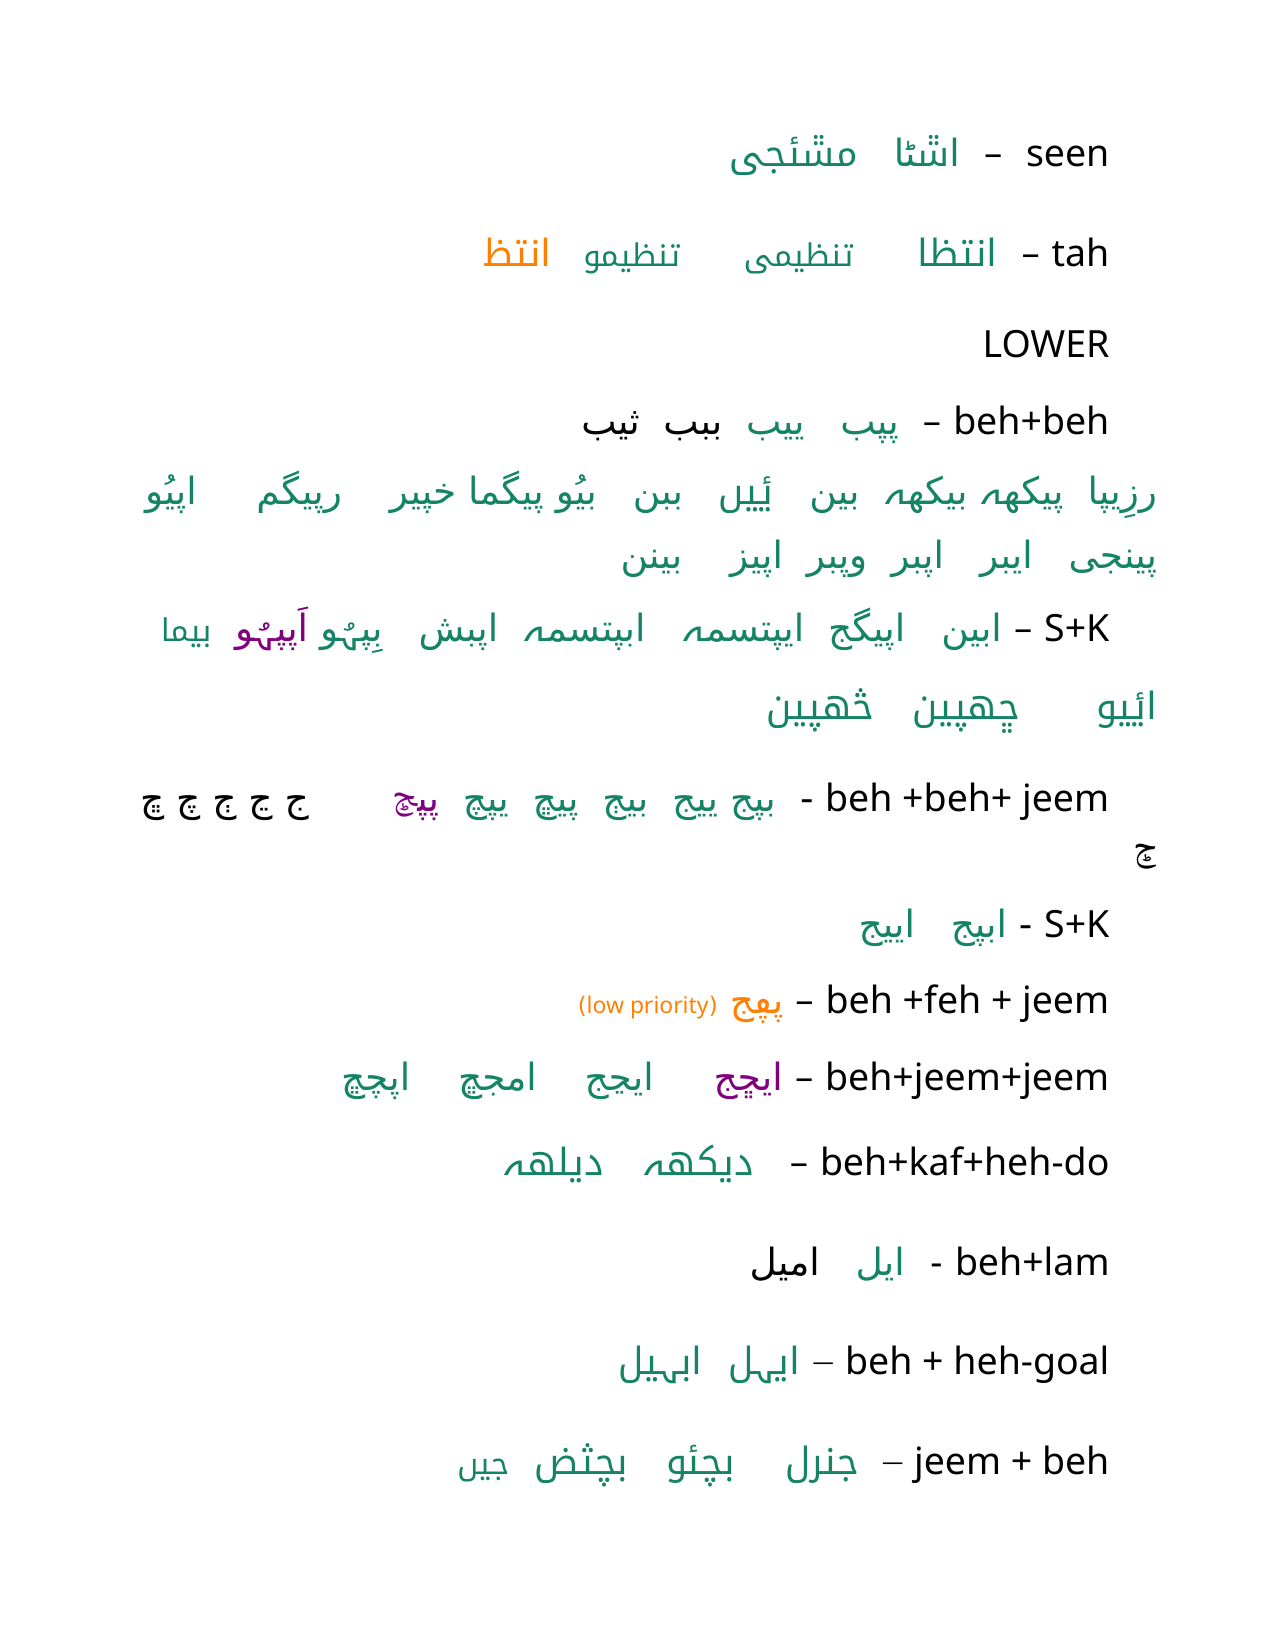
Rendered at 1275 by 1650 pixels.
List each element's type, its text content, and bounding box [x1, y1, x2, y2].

text beh +beh+ jeem - بپج ییج بیڄ پیڇ یپچ پپݮ ج ڃ ڄ چ ڇ ݮ [118, 771, 1157, 873]
text beh+kaf+heh-do – دیکھہ دیلھہ [118, 1127, 1157, 1198]
text beh+lam - ایل امیل [118, 1227, 1157, 1298]
text S+K – ابین اپیگج ایپتسمہ ابپتسمہ اپبش بِپہُو اَپپہُو بیما ایٔیو ڇھپین څھپین [118, 602, 1157, 743]
text beh+jeem+jeem – ایڇج ایڃج امجڇ اپچڇ [118, 1050, 1157, 1101]
text beh +feh + jeem – پڥج (low priority) [118, 974, 1157, 1025]
text LOWER [118, 318, 1157, 369]
text S+K - ابپج اییج [118, 897, 1157, 948]
text beh + heh-goal – ایہل ابہیل [118, 1327, 1157, 1398]
text seen – اݜٹا مݜئجی [118, 118, 1157, 189]
text jeem + beh – جنرل بچئو بچثض جیں [118, 1426, 1157, 1498]
text tah – انتظا تنظیمی تنظیمو انتظ [118, 218, 1157, 289]
text beh+beh – پپب ییب ببب ثیب رزِیپا پیکھہ بیکھہ بین یٔیں ببن بیُو پیگما خپیر رپیگم اپیُو پینجی ایبر اپبر وپبر اپیز بینن [118, 394, 1157, 577]
